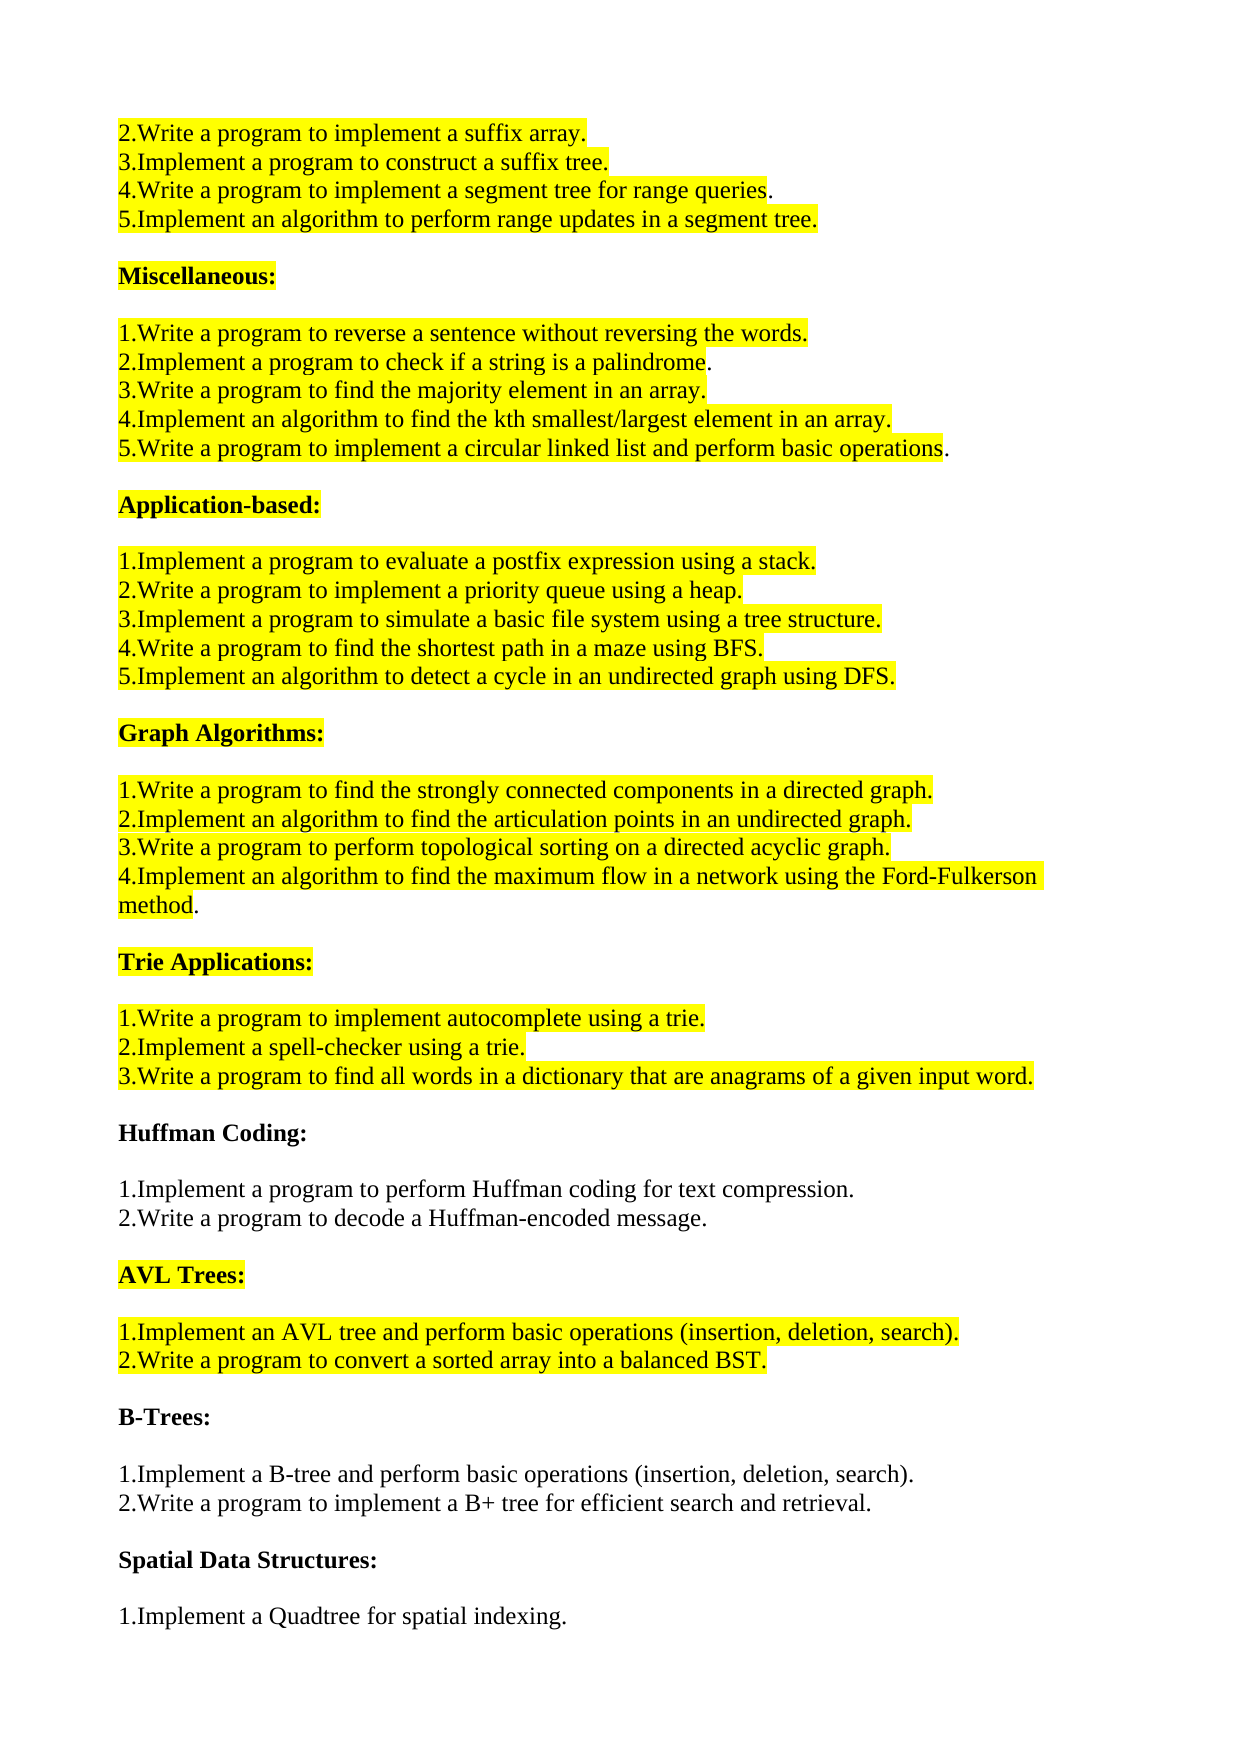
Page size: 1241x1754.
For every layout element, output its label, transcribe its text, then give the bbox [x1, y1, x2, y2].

text AVL Trees: [118, 1260, 1122, 1289]
text 2.Implement a program to check if a string is a palindrome. [118, 347, 1122, 375]
text 1.Implement a program to evaluate a postfix expression using a stack. [118, 546, 1122, 575]
text 3.Write a program to find the majority element in an array. [118, 375, 1122, 404]
text 3.Implement a program to simulate a basic file system using a tree structure. [118, 604, 1122, 633]
text 5.Implement an algorithm to detect a cycle in an undirected graph using DFS. [118, 661, 1122, 690]
text 1.Write a program to implement autocomplete using a trie. [118, 1003, 1122, 1032]
text 3.Implement a program to construct a suffix tree. [118, 147, 1122, 176]
text Graph Algorithms: [118, 718, 1122, 747]
text 2.Implement an algorithm to find the articulation points in an undirected graph. [118, 804, 1122, 832]
text 4.Write a program to implement a segment tree for range queries. [118, 176, 1122, 204]
text 3.Write a program to find all words in a dictionary that are anagrams of a given input word. [118, 1061, 1122, 1090]
text Spatial Data Structures: [118, 1545, 1122, 1573]
text Trie Applications: [118, 947, 1122, 976]
text 1.Implement an AVL tree and perform basic operations (insertion, deletion, search). [118, 1317, 1122, 1346]
text 4.Implement an algorithm to find the kth smallest/largest element in an array. [118, 404, 1122, 433]
text 1.Write a program to find the strongly connected components in a directed graph. [118, 775, 1122, 804]
text 1.Implement a program to perform Huffman coding for text compression. [118, 1174, 1122, 1203]
text Miscellaneous: [118, 261, 1122, 290]
text 1.Write a program to reverse a sentence without reversing the words. [118, 318, 1122, 347]
text 2.Write a program to implement a suffix array. [118, 118, 1122, 147]
text 1.Implement a Quadtree for spatial indexing. [118, 1601, 1122, 1630]
text 2.Write a program to implement a B+ tree for efficient search and retrieval. [118, 1488, 1122, 1517]
text Huffman Coding: [118, 1118, 1122, 1147]
text 2.Write a program to decode a Huffman-encoded message. [118, 1203, 1122, 1232]
text 4.Implement an algorithm to find the maximum flow in a network using the Ford-Fulkerson method. [118, 861, 1122, 919]
text B-Trees: [118, 1402, 1122, 1431]
text 2.Write a program to implement a priority queue using a heap. [118, 575, 1122, 604]
text 2.Implement a spell-checker using a trie. [118, 1032, 1122, 1061]
text 5.Write a program to implement a circular linked list and perform basic operations. [118, 433, 1122, 462]
text 2.Write a program to convert a sorted array into a balanced BST. [118, 1346, 1122, 1374]
text 1.Implement a B-tree and perform basic operations (insertion, deletion, search). [118, 1459, 1122, 1488]
text 4.Write a program to find the shortest path in a maze using BFS. [118, 633, 1122, 661]
text 5.Implement an algorithm to perform range updates in a segment tree. [118, 204, 1122, 233]
text Application-based: [118, 490, 1122, 518]
text 3.Write a program to perform topological sorting on a directed acyclic graph. [118, 832, 1122, 861]
